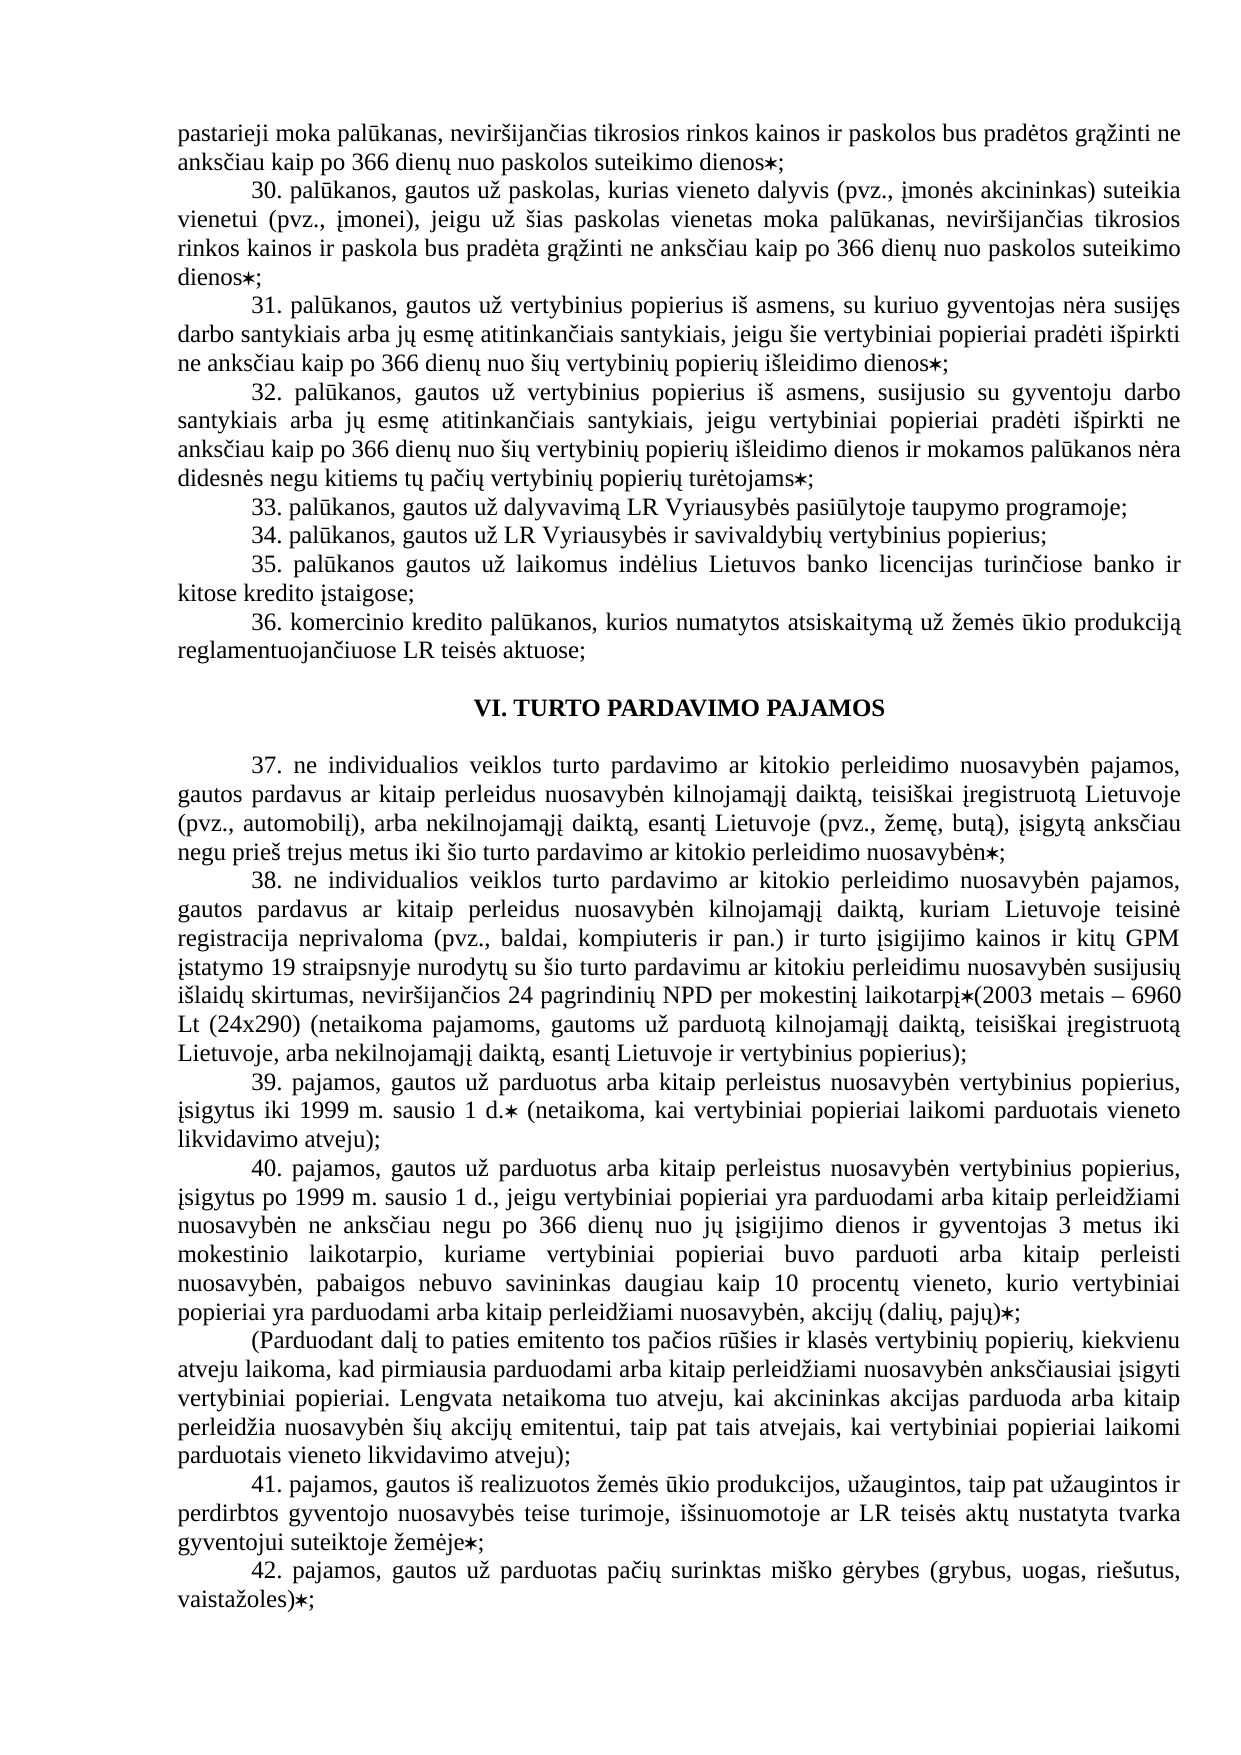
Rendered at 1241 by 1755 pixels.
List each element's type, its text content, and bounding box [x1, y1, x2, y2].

text (Parduodant dalį to paties emitento tos pačios rūšies ir klasės vertybinių popierių, kiekvienu atveju laikoma, kad pirmiausia parduodami arba kitaip perleidžiami nuosavybėn anksčiausiai įsigyti vertybiniai popieriai. Lengvata netaikoma tuo atveju, kai akcininkas akcijas parduoda arba kitaip perleidžia nuosavybėn šių akcijų emitentui, taip pat tais atvejais, kai vertybiniai popieriai laikomi parduotais vieneto likvidavimo atveju); [177, 1326, 1182, 1469]
text 32. palūkanos, gautos už vertybinius popierius iš asmens, susijusio su gyventoju darbo santykiais arba jų esmę atitinkančiais santykiais, jeigu vertybiniai popieriai pradėti išpirkti ne anksčiau kaip po 366 dienų nuo šių vertybinių popierių išleidimo dienos ir mokamos palūkanos nėra didesnės negu kitiems tų pačių vertybinių popierių turėtojams; [177, 377, 1182, 492]
text 42. pajamos, gautos už parduotas pačių surinktas miško gėrybes (grybus, uogas, riešutus, vaistažoles); [177, 1556, 1182, 1613]
text 34. palūkanos, gautos už LR Vyriausybės ir savivaldybių vertybinius popierius; [177, 521, 1182, 549]
text 30. palūkanos, gautos už paskolas, kurias vieneto dalyvis (pvz., įmonės akcininkas) suteikia vienetui (pvz., įmonei), jeigu už šias paskolas vienetas moka palūkanas, neviršijančias tikrosios rinkos kainos ir paskola bus pradėta grąžinti ne anksčiau kaip po 366 dienų nuo paskolos suteikimo dienos; [177, 176, 1182, 291]
text 41. pajamos, gautos iš realizuotos žemės ūkio produkcijos, užaugintos, taip pat užaugintos ir perdirbtos gyventojo nuosavybės teise turimoje, išsinuomotoje ar LR teisės aktų nustatyta tvarka gyventojui suteiktoje žemėje; [177, 1469, 1182, 1556]
text 40. pajamos, gautos už parduotus arba kitaip perleistus nuosavybėn vertybinius popierius, įsigytus po 1999 m. sausio 1 d., jeigu vertybiniai popieriai yra parduodami arba kitaip perleidžiami nuosavybėn ne anksčiau negu po 366 dienų nuo jų įsigijimo dienos ir gyventojas 3 metus iki mokestinio laikotarpio, kuriame vertybiniai popieriai buvo parduoti arba kitaip perleisti nuosavybėn, pabaigos nebuvo savininkas daugiau kaip 10 procentų vieneto, kurio vertybiniai popieriai yra parduodami arba kitaip perleidžiami nuosavybėn, akcijų (dalių, pajų); [177, 1153, 1182, 1326]
text pastarieji moka palūkanas, neviršijančias tikrosios rinkos kainos ir paskolos bus pradėtos grąžinti ne anksčiau kaip po 366 dienų nuo paskolos suteikimo dienos; [177, 118, 1182, 176]
text 37. ne individualios veiklos turto pardavimo ar kitokio perleidimo nuosavybėn pajamos, gautos pardavus ar kitaip perleidus nuosavybėn kilnojamąjį daiktą, teisiškai įregistruotą Lietuvoje (pvz., automobilį), arba nekilnojamąjį daiktą, esantį Lietuvoje (pvz., žemę, butą), įsigytą anksčiau negu prieš trejus metus iki šio turto pardavimo ar kitokio perleidimo nuosavybėn; [177, 751, 1182, 866]
text 36. komercinio kredito palūkanos, kurios numatytos atsiskaitymą už žemės ūkio produkciją reglamentuojančiuose LR teisės aktuose; [177, 607, 1182, 664]
text 33. palūkanos, gautos už dalyvavimą LR Vyriausybės pasiūlytoje taupymo programoje; [177, 492, 1182, 521]
text 38. ne individualios veiklos turto pardavimo ar kitokio perleidimo nuosavybėn pajamos, gautos pardavus ar kitaip perleidus nuosavybėn kilnojamąjį daiktą, kuriam Lietuvoje teisinė registracija neprivaloma (pvz., baldai, kompiuteris ir pan.) ir turto įsigijimo kainos ir kitų GPM įstatymo 19 straipsnyje nurodytų su šio turto pardavimu ar kitokiu perleidimu nuosavybėn susijusių išlaidų skirtumas, neviršijančios 24 pagrindinių NPD per mokestinį laikotarpį(2003 metais – 6960 Lt (24x290) (netaikoma pajamoms, gautoms už parduotą kilnojamąjį daiktą, teisiškai įregistruotą Lietuvoje, arba nekilnojamąjį daiktą, esantį Lietuvoje ir vertybinius popierius); [177, 866, 1182, 1067]
text 39. pajamos, gautos už parduotus arba kitaip perleistus nuosavybėn vertybinius popierius, įsigytus iki 1999 m. sausio 1 d. (netaikoma, kai vertybiniai popieriai laikomi parduotais vieneto likvidavimo atveju); [177, 1067, 1182, 1153]
text 35. palūkanos gautos už laikomus indėlius Lietuvos banko licencijas turinčiose banko ir kitose kredito įstaigose; [177, 549, 1182, 607]
text 31. palūkanos, gautos už vertybinius popierius iš asmens, su kuriuo gyventojas nėra susijęs darbo santykiais arba jų esmę atitinkančiais santykiais, jeigu šie vertybiniai popieriai pradėti išpirkti ne anksčiau kaip po 366 dienų nuo šių vertybinių popierių išleidimo dienos; [177, 291, 1182, 377]
text VI. TURTO PARDAVIMO PAJAMOS [177, 693, 1182, 722]
